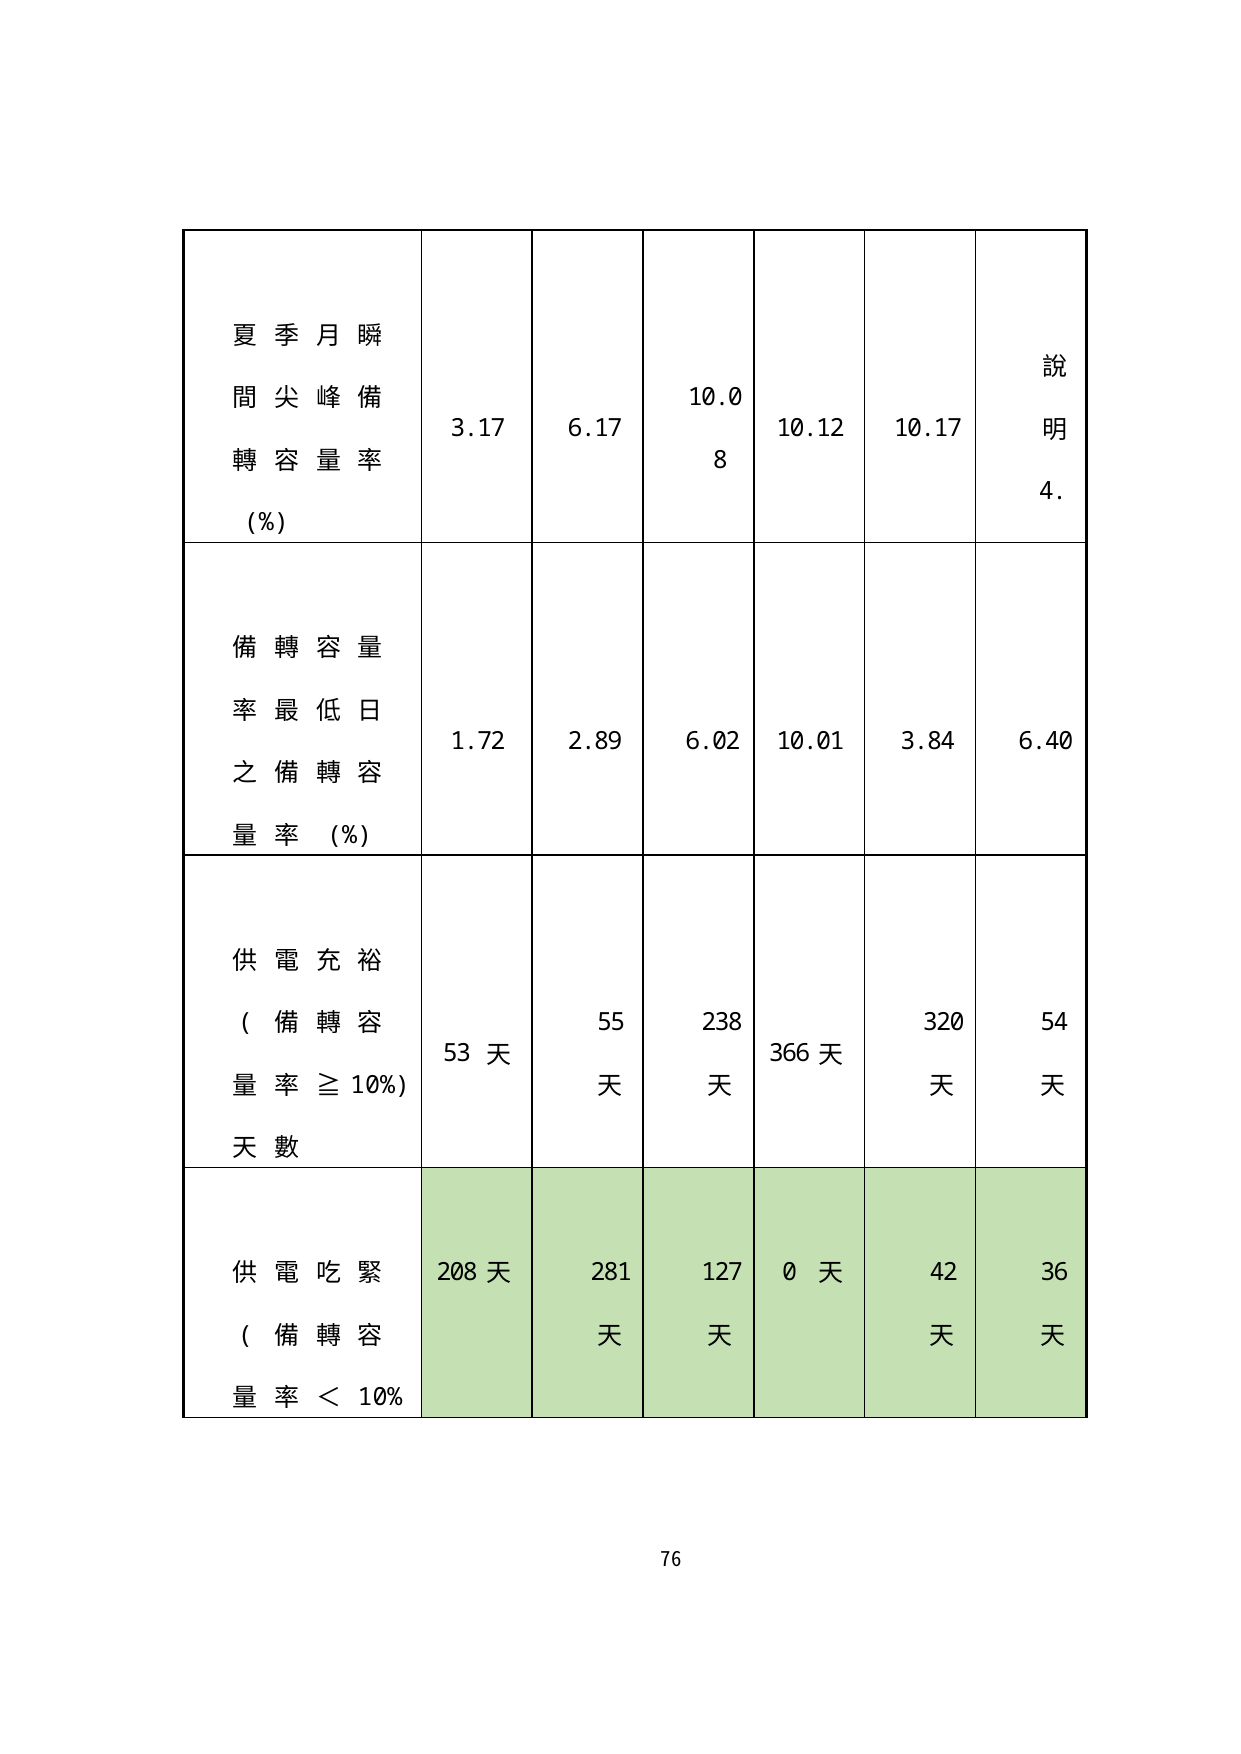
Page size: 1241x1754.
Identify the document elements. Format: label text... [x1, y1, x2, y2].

table_cell 53天 [422, 856, 531, 1167]
table_cell 備轉容量率最低日之備轉容量率(%) [185, 543, 421, 854]
table_cell 3.84 [865, 543, 975, 854]
table_cell 1.72 [422, 543, 531, 854]
table_cell 10.17 [865, 231, 975, 542]
table_cell 238天 [644, 856, 753, 1167]
table_cell 55天 [533, 856, 642, 1167]
table_cell 320天 [865, 856, 975, 1167]
table_cell 54天 [976, 856, 1085, 1167]
table_cell 208天 [422, 1168, 531, 1417]
table_cell 供電吃緊(備轉容量率＜10% [185, 1168, 421, 1417]
table_cell 36天 [976, 1168, 1085, 1417]
table_cell 6.02 [644, 543, 753, 854]
table_cell 0天 [755, 1168, 864, 1417]
table_cell 10.12 [755, 231, 864, 542]
table_cell 夏季月瞬間尖峰備轉容量率(%) [185, 231, 421, 542]
table_cell 366天 [755, 856, 864, 1167]
table_cell 6.40 [976, 543, 1085, 854]
table_cell 3.17 [422, 231, 531, 542]
table_cell 127天 [644, 1168, 753, 1417]
table_cell 供電充裕(備轉容量率≧10%)天數 [185, 856, 421, 1167]
table_cell 說明4. [976, 231, 1085, 542]
table_cell 10.08 [644, 231, 753, 542]
table_cell 6.17 [533, 231, 642, 542]
table_cell 42天 [865, 1168, 975, 1417]
table_cell 281天 [533, 1168, 642, 1417]
table_cell 10.01 [755, 543, 864, 854]
table_cell 2.89 [533, 543, 642, 854]
